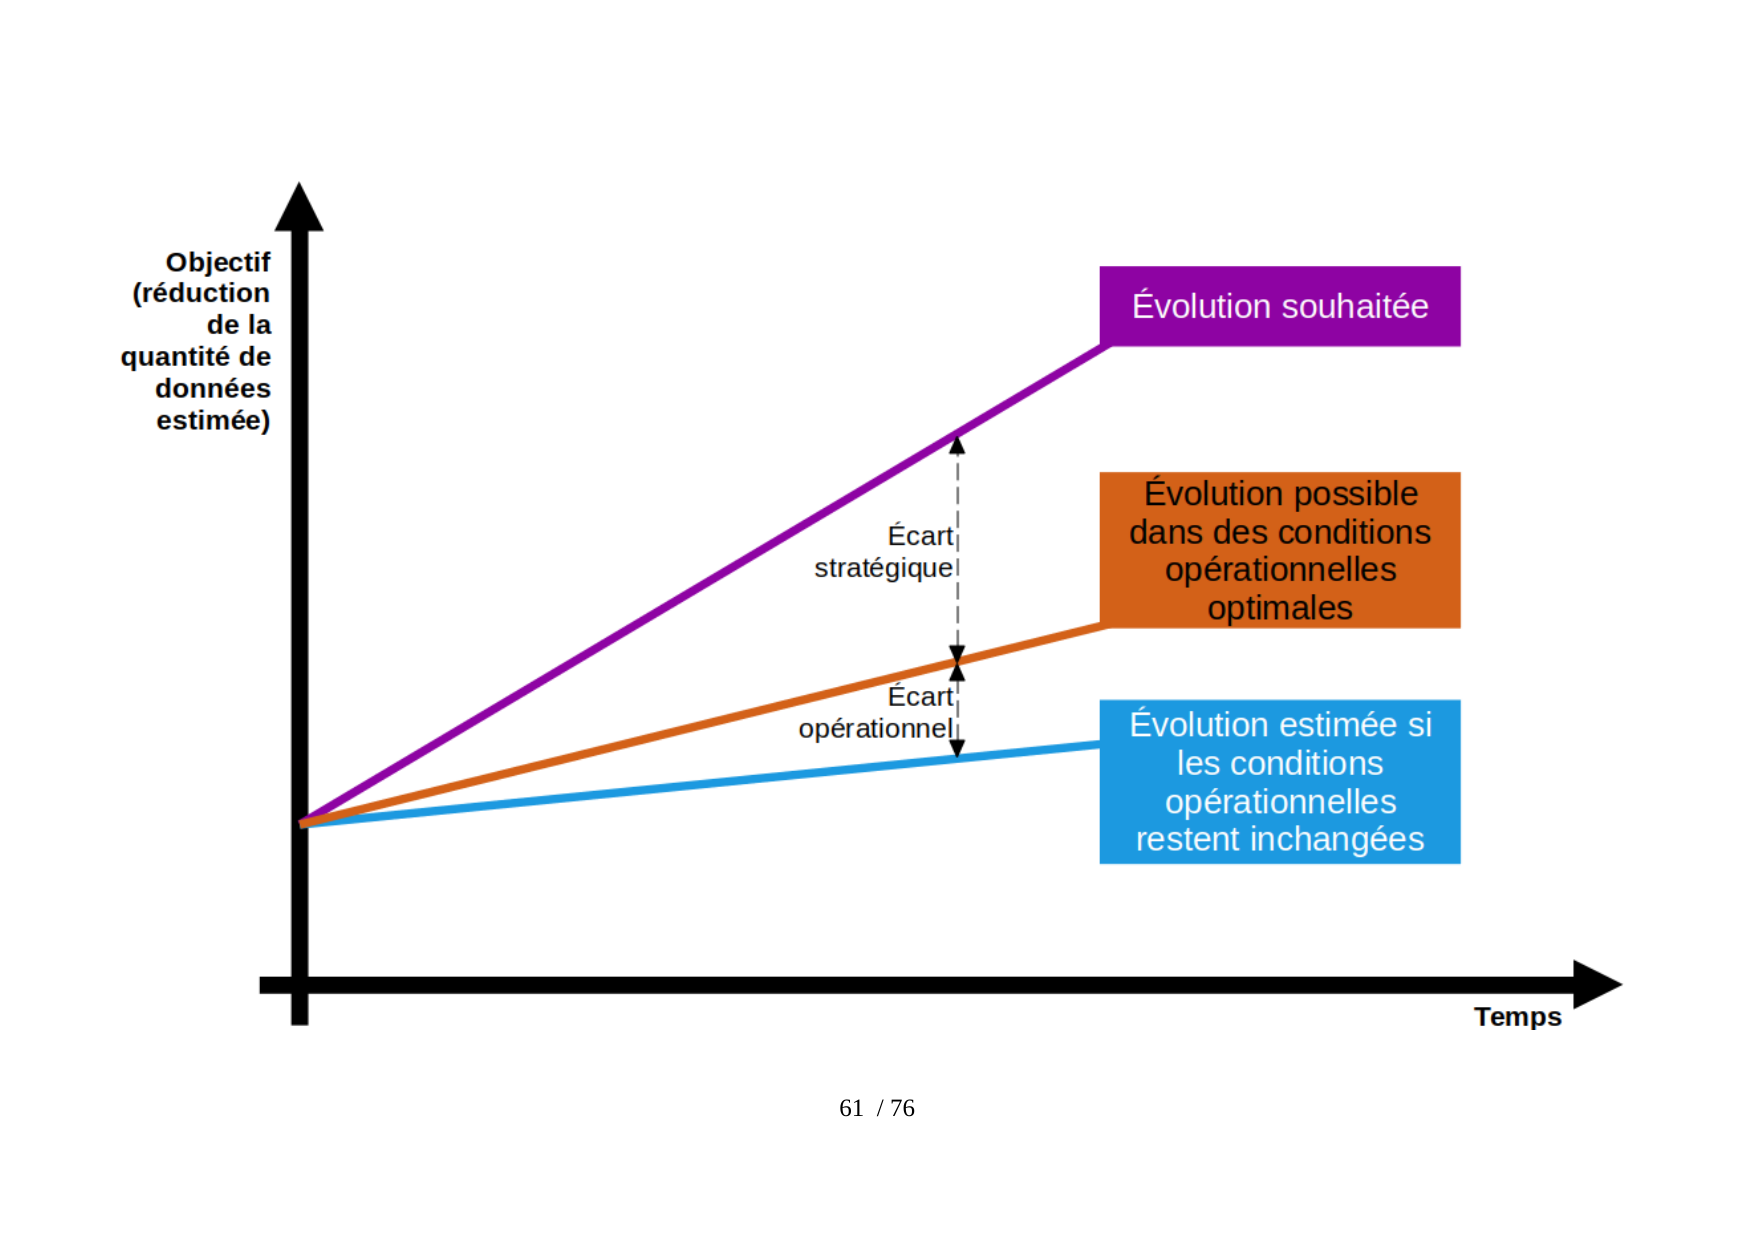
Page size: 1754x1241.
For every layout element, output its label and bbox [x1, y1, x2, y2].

picture [118, 176, 1636, 1030]
